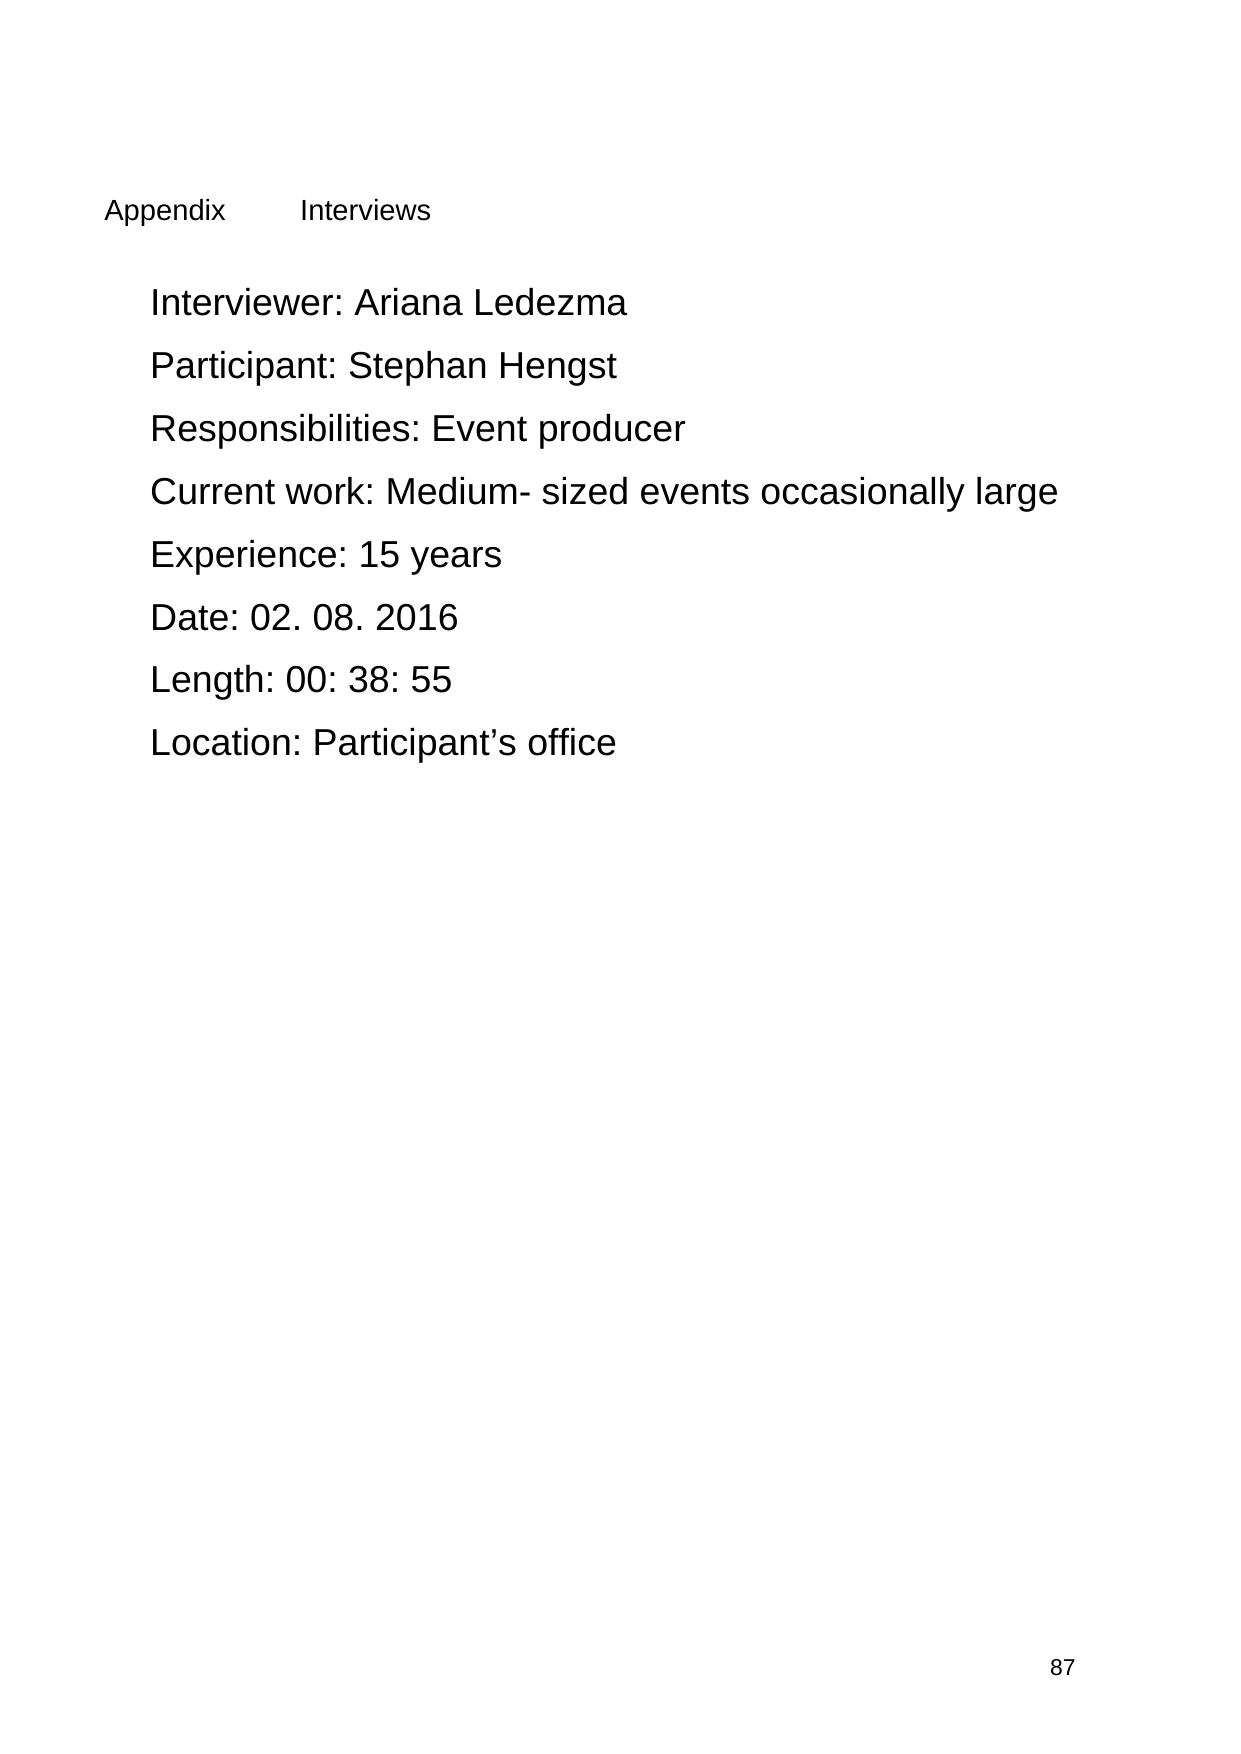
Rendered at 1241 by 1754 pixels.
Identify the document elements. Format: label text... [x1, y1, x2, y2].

text Current work: Medium- sized events occasionally large Experience: 15 years [150, 470, 1091, 575]
text Interviewer: Ariana Ledezma [150, 282, 1091, 324]
text Location: Participant’s office [150, 722, 1091, 763]
text Length: 00: 38: 55 [150, 659, 1091, 701]
text Appendix Interviews [104, 194, 1091, 227]
text Participant: Stephan Hengst [150, 345, 1091, 387]
text Responsibilities: Event producer [150, 407, 1091, 449]
text Date: 02. 08. 2016 [150, 596, 1091, 638]
